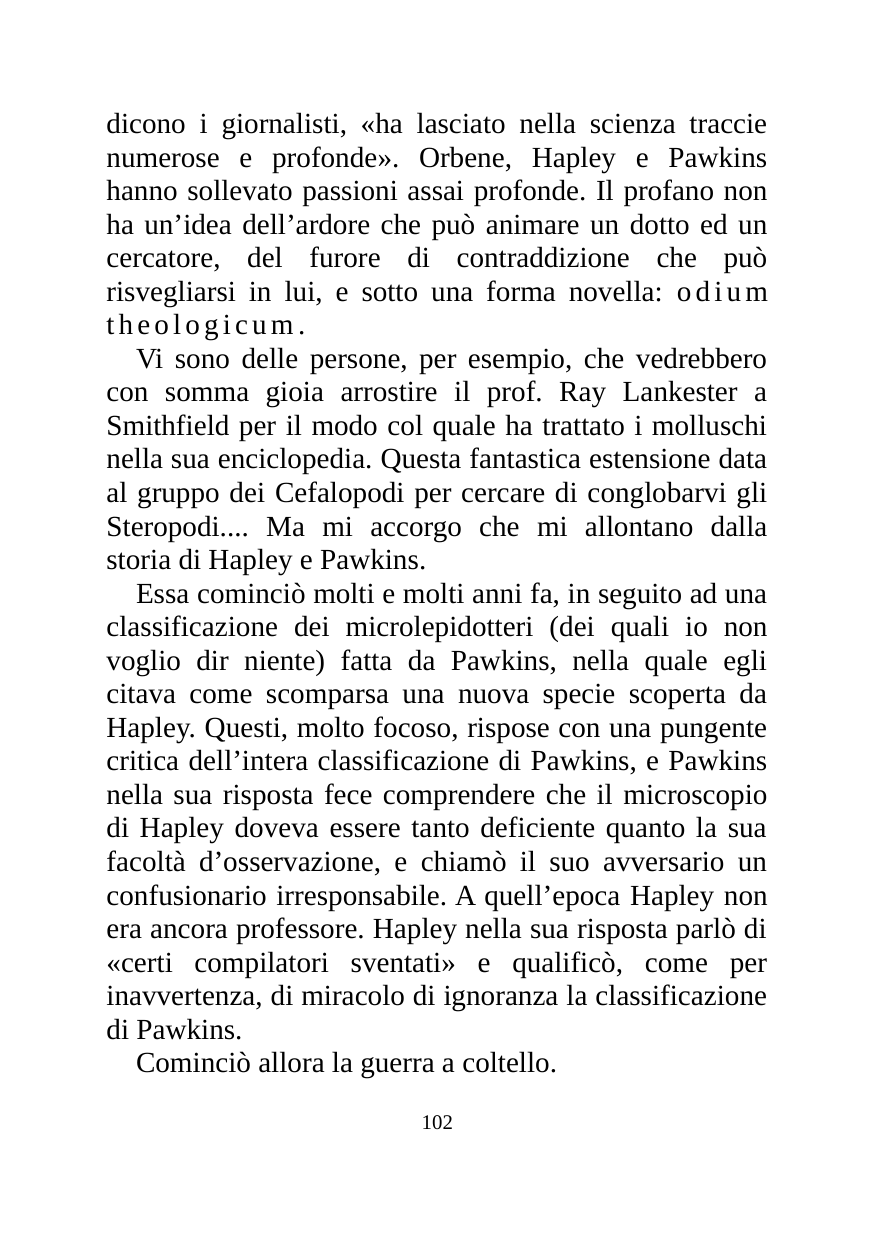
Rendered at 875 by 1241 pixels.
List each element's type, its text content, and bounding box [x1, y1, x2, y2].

text dicono i giornalisti, «ha lasciato nella scienza traccie numerose e profonde». Orbene, Hapley e Pawkins hanno sollevato passioni assai profonde. Il profano non ha un’idea dell’ardore che può animare un dotto ed un cercatore, del furore di contraddizione che può risvegliarsi in lui, e sotto una forma novella: odium theologicum. [106, 106, 768, 341]
text Vi sono delle persone, per esempio, che vedrebbero con somma gioia arrostire il prof. Ray Lankester a Smithfield per il modo col quale ha trattato i molluschi nella sua enciclopedia. Questa fantastica estensione data al gruppo dei Cefalopodi per cercare di conglobarvi gli Steropodi.... Ma mi accorgo che mi allontano dalla storia di Hapley e Pawkins. [106, 341, 768, 576]
text Cominciò allora la guerra a coltello. [106, 1045, 768, 1079]
text Essa cominciò molti e molti anni fa, in seguito ad una classificazione dei microlepidotteri (dei quali io non voglio dir niente) fatta da Pawkins, nella quale egli citava come scomparsa una nuova specie scoperta da Hapley. Questi, molto focoso, rispose con una pungente critica dell’intera classificazione di Pawkins, e Pawkins nella sua risposta fece comprendere che il microscopio di Hapley doveva essere tanto deficiente quanto la sua facoltà d’osservazione, e chiamò il suo avversario un confusionario irresponsabile. A quell’epoca Hapley non era ancora professore. Hapley nella sua risposta parlò di «certi compilatori sventati» e qualificò, come per inavvertenza, di miracolo di ignoranza la classificazione di Pawkins. [106, 576, 768, 1045]
